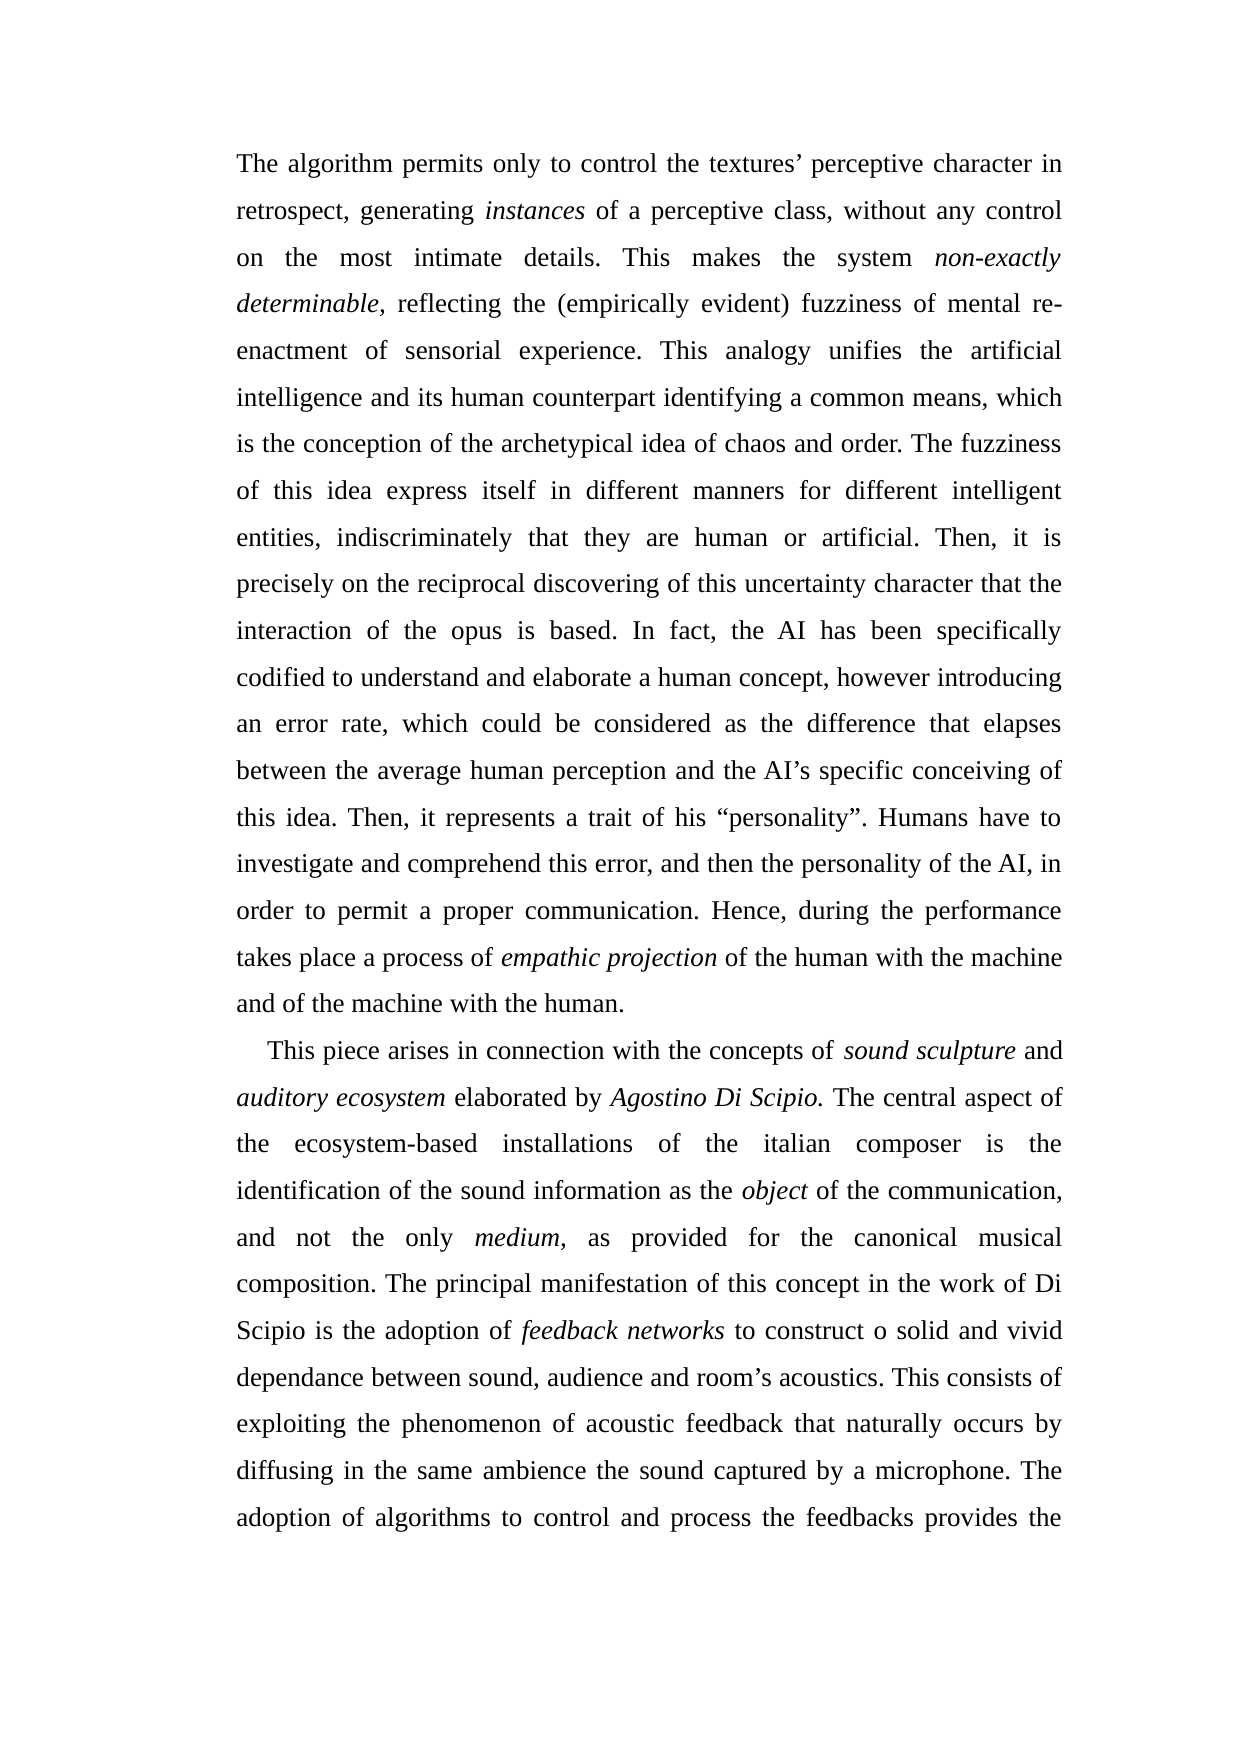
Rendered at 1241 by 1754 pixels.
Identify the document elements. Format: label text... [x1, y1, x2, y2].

text This piece arises in connection with the concepts of sound sculpture and auditory ecosystem elaborated by Agostino Di Scipio. The central aspect of the ecosystem-based installations of the italian composer is the identification of the sound information as the object of the communication, and not the only medium, as provided for the canonical musical composition. The principal manifestation of this concept in the work of Di Scipio is the adoption of feedback networks to construct o solid and vivid dependance between sound, audience and room’s acoustics. This consists of exploiting the phenomenon of acoustic feedback that naturally occurs by diffusing in the same ambience the sound captured by a microphone. The adoption of algorithms to control and process the feedbacks provides the [236, 1034, 1063, 1532]
text The algorithm permits only to control the textures’ perceptive character in retrospect, generating instances of a perceptive class, without any control on the most intimate details. This makes the system non-exactly determinable, reflecting the (empirically evident) fuzziness of mental re-enactment of sensorial experience. This analogy unifies the artificial intelligence and its human counterpart identifying a common means, which is the conception of the archetypical idea of chaos and order. The fuzziness of this idea express itself in different manners for different intelligent entities, indiscriminately that they are human or artificial. Then, it is precisely on the reciprocal discovering of this uncertainty character that the interaction of the opus is based. In fact, the AI has been specifically codified to understand and elaborate a human concept, however introducing an error rate, which could be considered as the difference that elapses between the average human perception and the AI’s specific conceiving of this idea. Then, it represents a trait of his “personality”. Humans have to investigate and comprehend this error, and then the personality of the AI, in order to permit a proper communication. Hence, during the performance takes place a process of empathic projection of the human with the machine and of the machine with the human. [236, 148, 1063, 1019]
